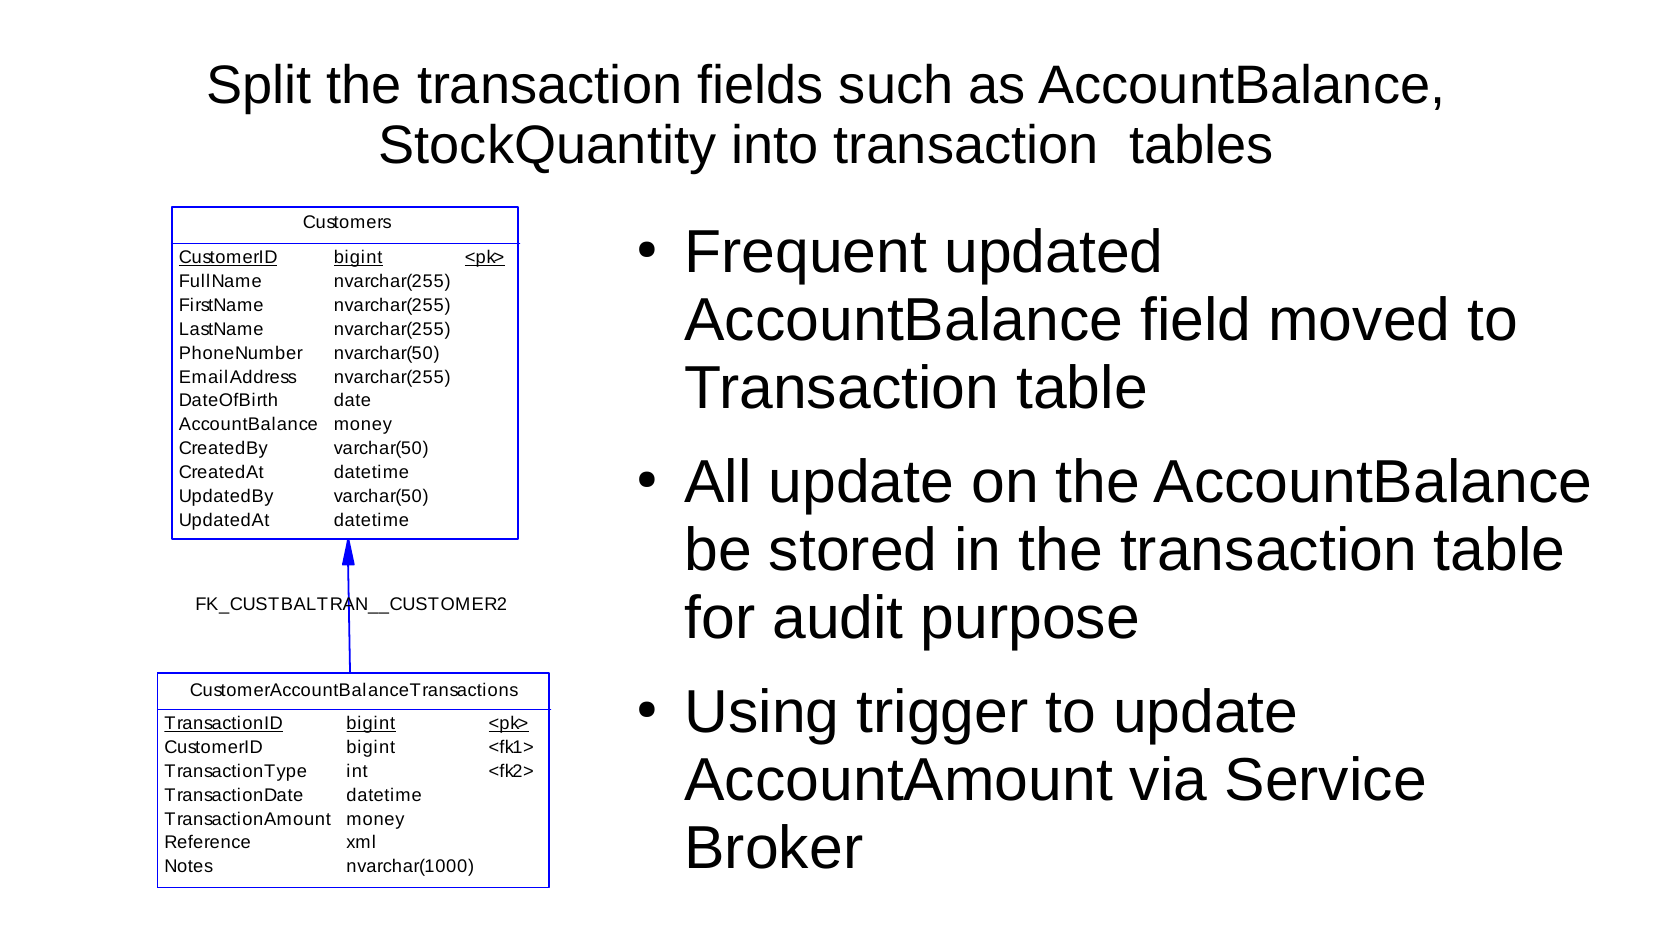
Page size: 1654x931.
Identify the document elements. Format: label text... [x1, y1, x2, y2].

title Split the transaction fields such as AccountBalance, StockQuantity into transaction tables [82, 37, 1571, 193]
list Frequent updated AccountBalance field moved to Transaction table All update on the AccountBalance be stored in the transaction table for audit purpose Using trigger to update AccountAmount via Service Broker [650, 217, 1595, 886]
picture [157, 206, 650, 931]
